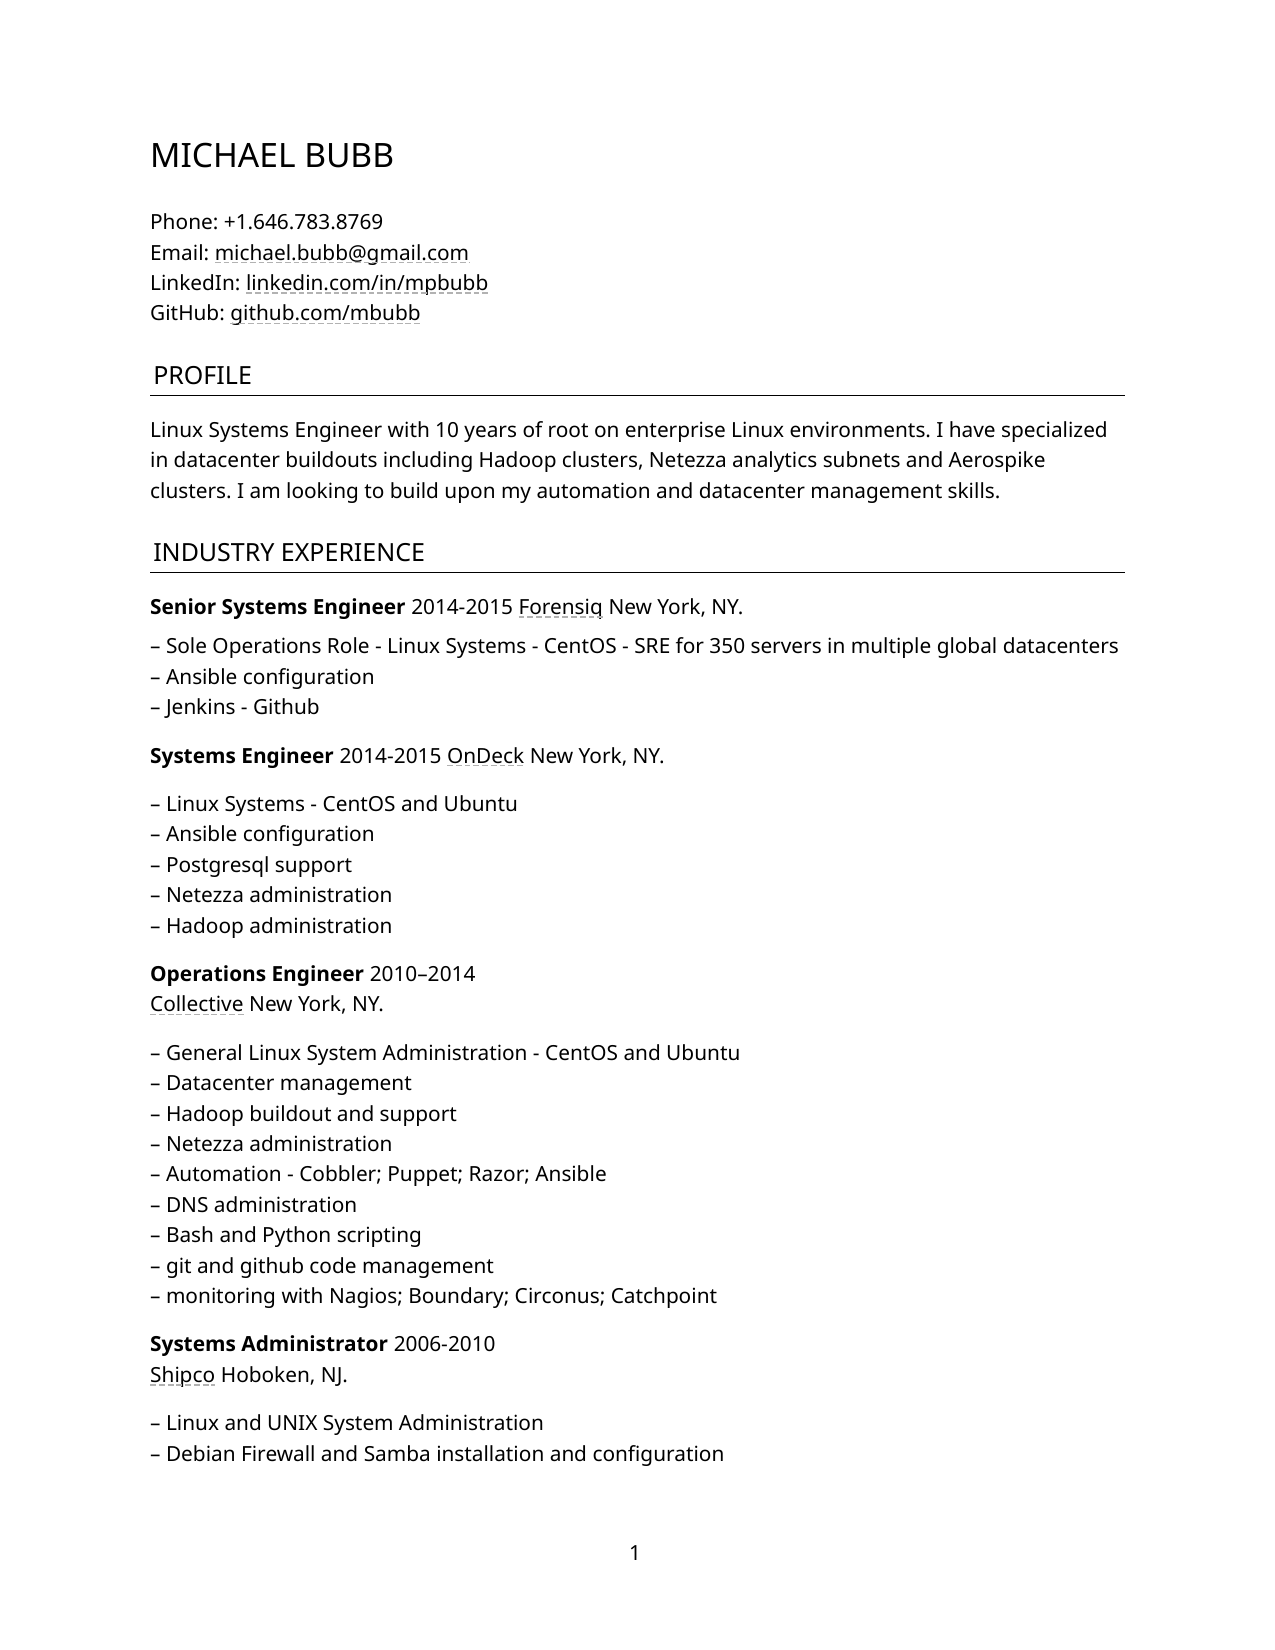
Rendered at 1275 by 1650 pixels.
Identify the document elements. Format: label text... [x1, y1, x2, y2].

subtitle Michael Bubb [150, 131, 1125, 177]
text – Linux and UNIX System Administration – Debian Firewall and Samba installation and configuration [150, 1408, 1125, 1467]
text Linux Systems Engineer with 10 years of root on enterprise Linux environments. I have specialized in datacenter buildouts including Hadoop clusters, Netezza analytics subnets and Aerospike clusters. I am looking to build upon my automation and datacenter management skills. [150, 415, 1125, 504]
text Systems Engineer 2014-2015 OnDeck New York, NY. [150, 741, 1125, 769]
text – Sole Operations Role - Linux Systems - CentOS - SRE for 350 servers in multiple global datacenters – Ansible configuration – Jenkins - Github [150, 632, 1125, 721]
subtitle Profile [150, 354, 1125, 395]
text Senior Systems Engineer 2014-2015 Forensiq New York, NY. [150, 592, 1125, 621]
text Phone: +1.646.783.8769 Email: michael.bubb@gmail.com LinkedIn: linkedin.com/in/mpbubb GitHub: github.com/mbubb [150, 207, 1125, 327]
text Operations Engineer 2010–2014 Collective New York, NY. [150, 959, 1125, 1018]
text – Linux Systems - CentOS and Ubuntu – Ansible configuration – Postgresql support – Netezza administration – Hadoop administration [150, 789, 1125, 939]
text – General Linux System Administration - CentOS and Ubuntu – Datacenter management – Hadoop buildout and support – Netezza administration – Automation - Cobbler; Puppet; Razor; Ansible – DNS administration – Bash and Python scripting – git and github code management – monitoring with Nagios; Boundary; Circonus; Catchpoint [150, 1038, 1125, 1310]
text Systems Administrator 2006-2010 Shipco Hoboken, NJ. [150, 1329, 1125, 1388]
subtitle Industry Experience [150, 532, 1125, 572]
